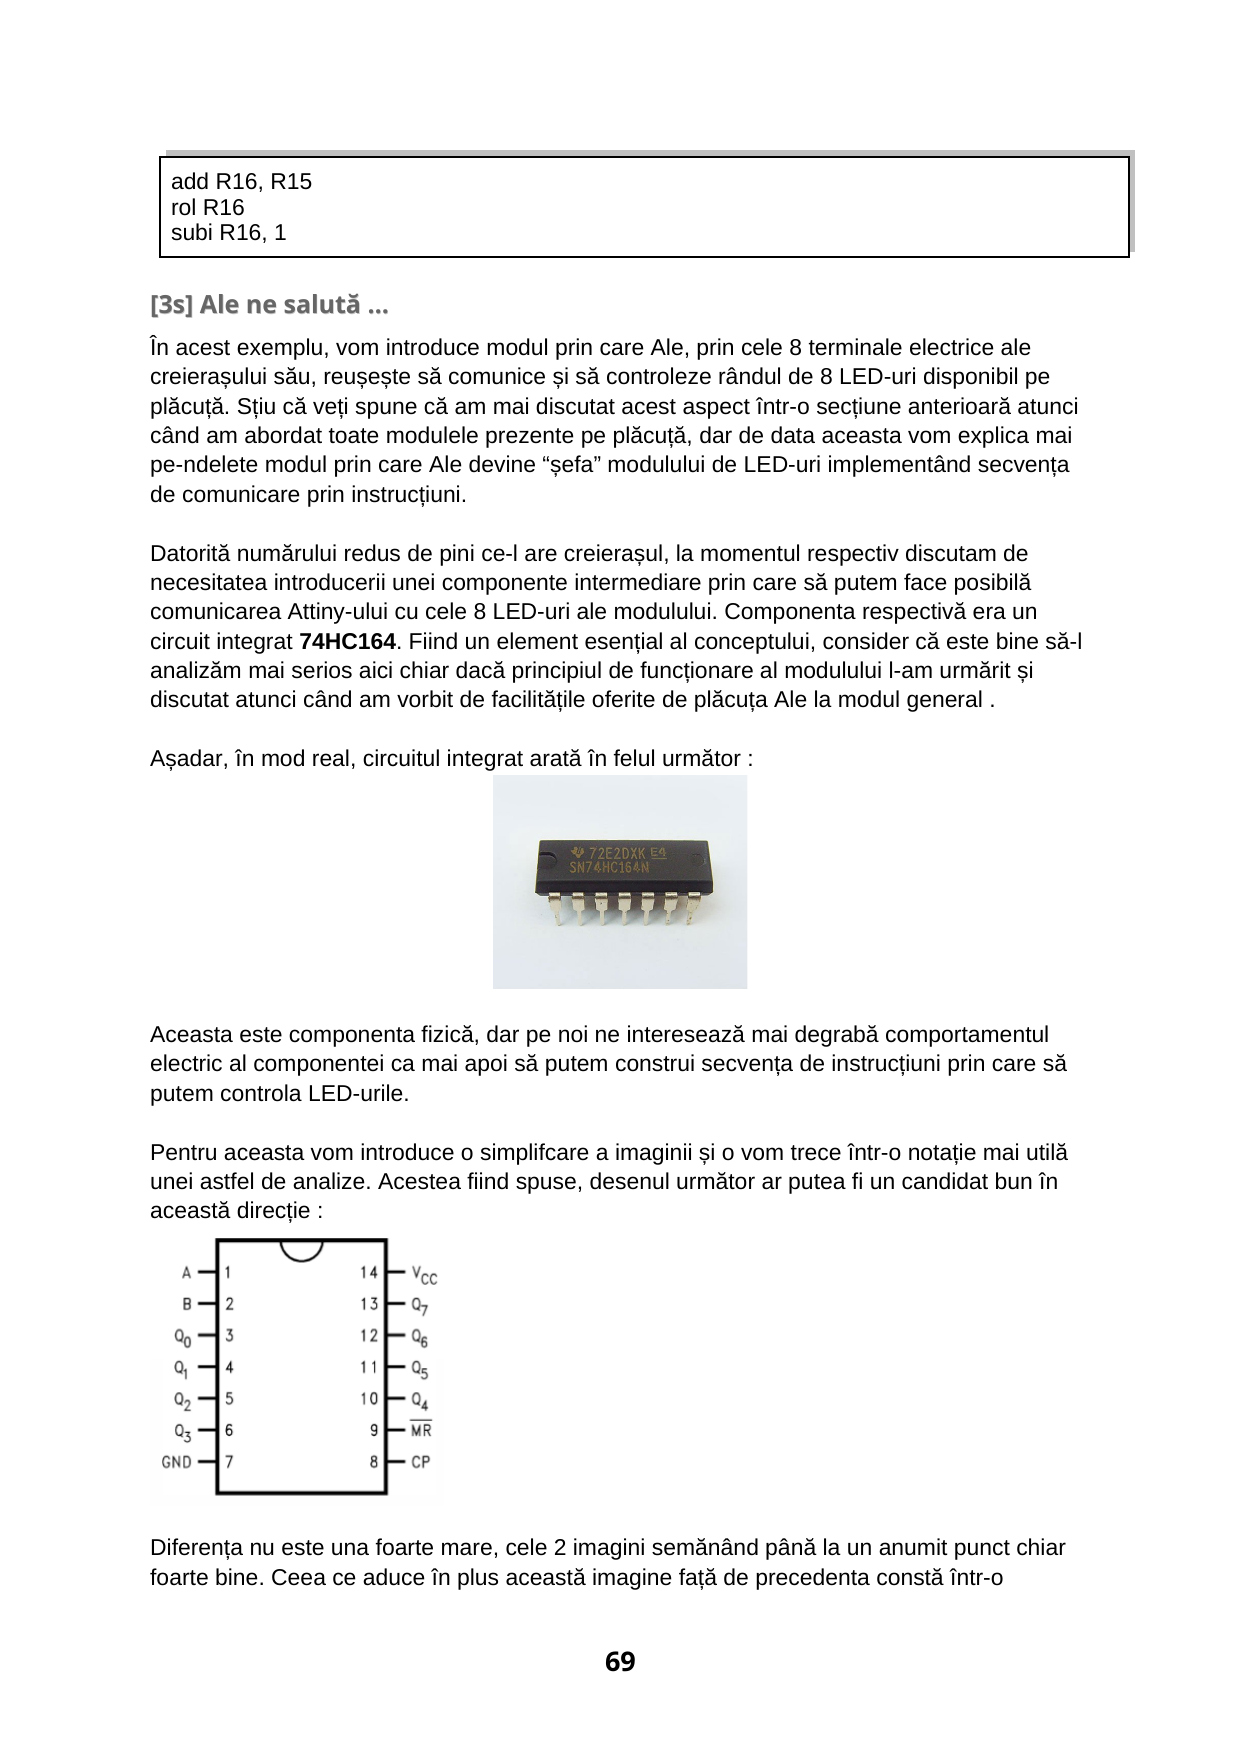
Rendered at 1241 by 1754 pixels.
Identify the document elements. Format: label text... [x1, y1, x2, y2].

text În acest exemplu, vom introduce modul prin care Ale, prin cele 8 terminale electrice ale creierașului său, reușește să comunice și să controleze rândul de 8 LED-uri disponibil pe plăcuță. Sțiu că veți spune că am mai discutat acest aspect într-o secțiune anterioară atunci când am abordat toate modulele prezente pe plăcuță, dar de data aceasta vom explica mai pe-ndelete modul prin care Ale devine “șefa” modulului de LED-uri implementând secvența de comunicare prin instrucțiuni. [150, 334, 1091, 507]
table_header add R16, R15 rol R16 subi R16, 1 [161, 158, 1128, 256]
text Aceasta este componenta fizică, dar pe noi ne interesează mai degrabă comportamentul electric al componentei ca mai apoi să putem construi secvența de instrucțiuni prin care să putem controla LED-urile. [150, 1022, 1091, 1106]
subtitle [3s] Ale ne salută … [150, 287, 1091, 321]
picture [493, 775, 748, 989]
text Pentru aceasta vom introduce o simplifcare a imaginii și o vom trece într-o notație mai utilă unei astfel de analize. Acestea fiind spuse, desenul următor ar putea fi un candidat bun în această direcție : [150, 1139, 1091, 1224]
text Datorită numărului redus de pini ce-l are creierașul, la momentul respectiv discutam de necesitatea introducerii unei componente intermediare prin care să putem face posibilă comunicarea Attiny-ului cu cele 8 LED-uri ale modulului. Componenta respectivă era un circuit integrat 74HC164. Fiind un element esențial al conceptului, consider că este bine să-l analizăm mai serios aici chiar dacă principiul de funcționare al modulului l-am urmărit și discutat atunci când am vorbit de facilitățile oferite de plăcuța Ale la modul general . [150, 540, 1091, 713]
text Diferența nu este una foarte mare, cele 2 imagini semănând până la un anumit punct chiar foarte bine. Ceea ce aduce în plus această imagine față de precedenta constă într-o [150, 1535, 1091, 1590]
text Așadar, în mod real, circuitul integrat arată în felul următor : [150, 746, 1091, 771]
picture [150, 1227, 444, 1506]
